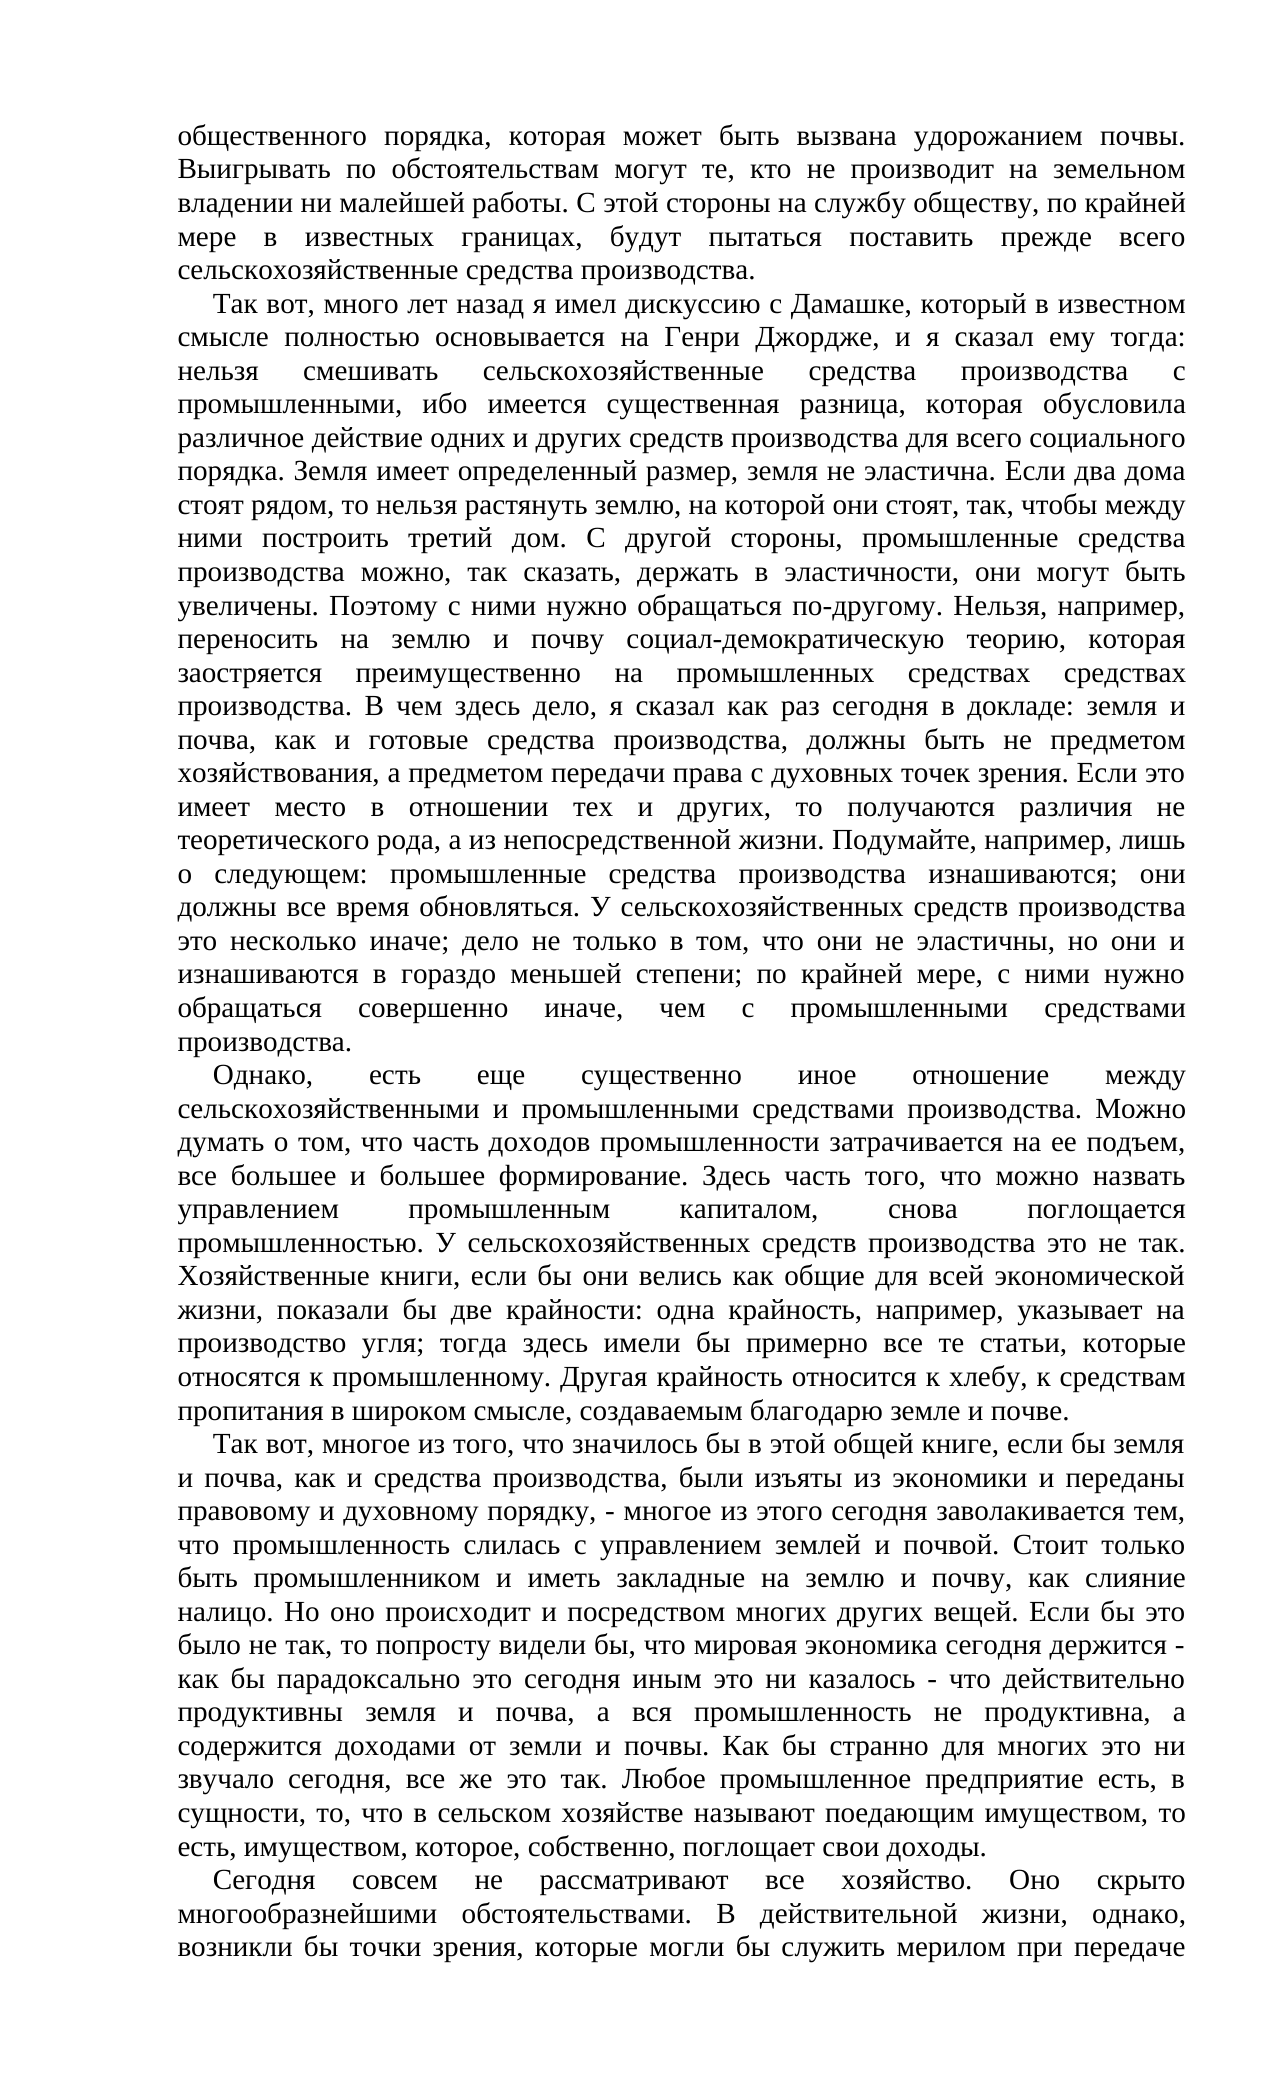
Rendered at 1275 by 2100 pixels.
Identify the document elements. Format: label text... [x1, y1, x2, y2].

text Сегодня совсем не рассматривают все хозяйство. Оно скрыто многообразнейшими обстоятельствами. В действительной жизни, однако, возникли бы точки зрения, которые могли бы служить мерилом при передаче [177, 1862, 1186, 1963]
text общественного порядка, которая может быть вызвана удорожанием почвы. Выигрывать по обстоятельствам могут те, кто не производит на земельном владении ни малейшей работы. С этой стороны на службу обществу, по крайней мере в известных границах, будут пытаться поставить прежде всего сельскохозяйственные средства производства. [177, 118, 1186, 286]
text Однако, есть еще существенно иное отношение между сельскохозяйственными и промышленными средствами производства. Можно думать о том, что часть доходов промышленности затрачивается на ее подъем, все большее и большее формирование. Здесь часть того, что можно назвать управлением промышленным капиталом, снова поглощается промышленностью. У сельскохозяйственных средств производства это не так. Хозяйственные книги, если бы они велись как общие для всей экономической жизни, показали бы две крайности: одна крайность, например, указывает на производство угля; тогда здесь имели бы примерно все те статьи, которые относятся к промышленному. Другая крайность относится к хлебу, к средствам пропитания в широком смысле, создаваемым благодарю земле и почве. [177, 1057, 1186, 1426]
text Так вот, много лет назад я имел дискуссию с Дамашке, который в известном смысле полностью основывается на Генри Джордже, и я сказал ему тогда: нельзя смешивать сельскохозяйственные средства производства с промышленными, ибо имеется существенная разница, которая обусловила различное действие одних и других средств производства для всего социального порядка. Земля имеет определенный размер, земля не эластична. Если два дома стоят рядом, то нельзя растянуть землю, на которой они стоят, так, чтобы между ними построить третий дом. С другой стороны, промышленные средства производства можно, так сказать, держать в эластичности, они могут быть увеличены. Поэтому с ними нужно обращаться по-другому. Нельзя, например, переносить на землю и почву социал-демократическую теорию, которая заостряется преимущественно на промышленных средствах средствах производства. В чем здесь дело, я сказал как раз сегодня в докладе: земля и почва, как и готовые средства производства, должны быть не предметом хозяйствования, а предметом передачи права с духовных точек зрения. Если это имеет место в отношении тех и других, то получаются различия не теоретического рода, а из непосредственной жизни. Подумайте, например, лишь о следующем: промышленные средства производства изнашиваются; они должны все время обновляться. У сельскохозяйственных средств производства это несколько иначе; дело не только в том, что они не эластичны, но они и изнашиваются в гораздо меньшей степени; по крайней мере, с ними нужно обращаться совершенно иначе, чем с промышленными средствами производства. [177, 286, 1186, 1057]
text Так вот, многое из того, что значилось бы в этой общей книге, если бы земля и почва, как и средства производства, были изъяты из экономики и переданы правовому и духовному порядку, - многое из этого сегодня заволакивается тем, что промышленность слилась с управлением землей и почвой. Стоит только быть промышленником и иметь закладные на землю и почву, как слияние налицо. Но оно происходит и посредством многих других вещей. Если бы это было не так, то попросту видели бы, что мировая экономика сегодня держится - как бы парадоксально это сегодня иным это ни казалось - что действительно продуктивны земля и почва, а вся промышленность не продуктивна, а содержится доходами от земли и почвы. Как бы странно для многих это ни звучало сегодня, все же это так. Любое промышленное предприятие есть, в сущности, то, что в сельском хозяйстве называют поедающим имуществом, то есть, имуществом, которое, собственно, поглощает свои доходы. [177, 1426, 1186, 1862]
